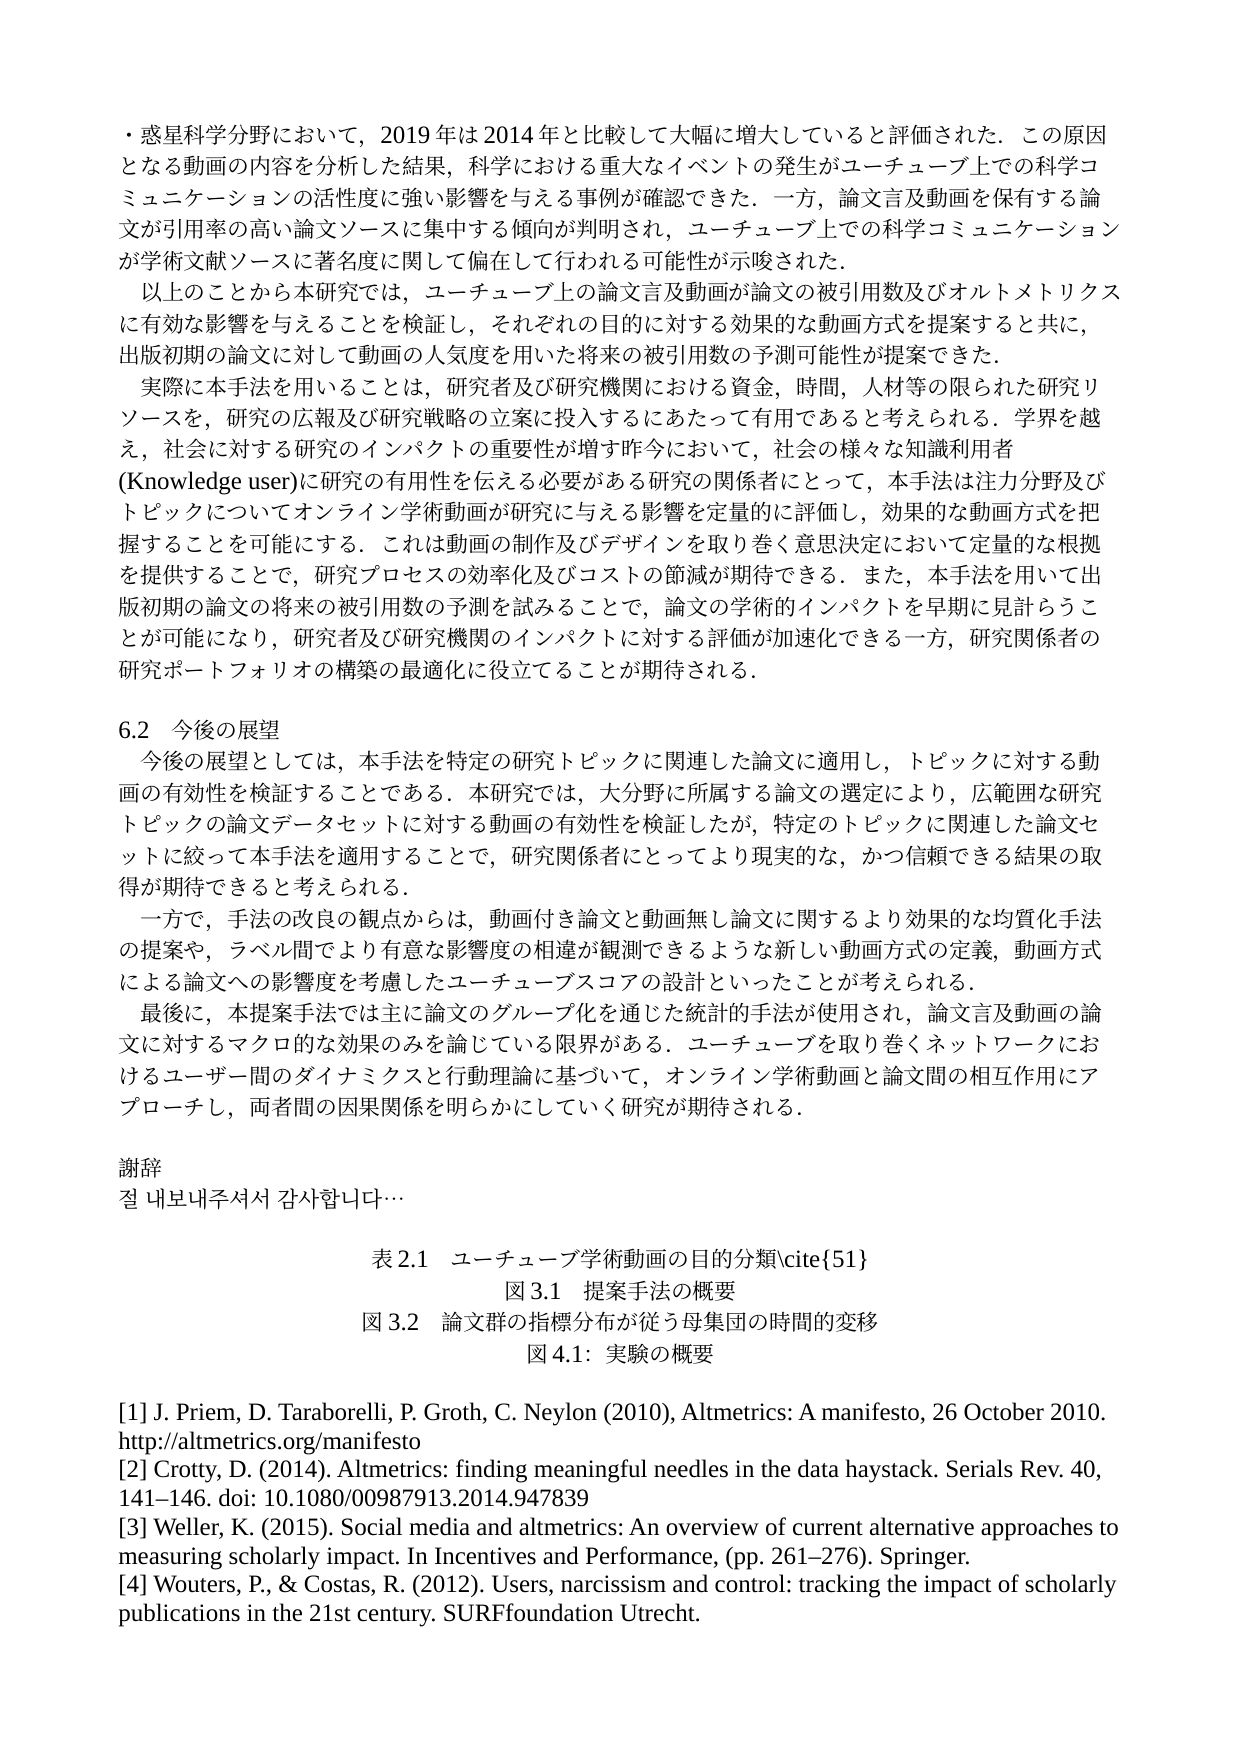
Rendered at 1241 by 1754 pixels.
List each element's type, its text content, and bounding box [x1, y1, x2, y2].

text 図3.2 論文群の指標分布が従う母集団の時間的変移 [118, 1305, 1122, 1337]
text [2] Crotty, D. (2014). Altmetrics: finding meaningful needles in the data haystack. Serials Rev. 40, 141–146. doi: 10.1080/00987913.2014.947839 [118, 1454, 1122, 1512]
text 謝辞 [118, 1151, 1122, 1182]
text 以上のことから本研究では，ユーチューブ上の論文言及動画が論文の被引用数及びオルトメトリクスに有効な影響を与えることを検証し，それぞれの目的に対する効果的な動画方式を提案すると共に，出版初期の論文に対して動画の人気度を用いた将来の被引用数の予測可能性が提案できた． [118, 275, 1122, 370]
text ・惑星科学分野において，2019年は2014年と比較して大幅に増大していると評価された．この原因となる動画の内容を分析した結果，科学における重大なイベントの発生がユーチューブ上での科学コミュニケーションの活性度に強い影響を与える事例が確認できた．一方，論文言及動画を保有する論文が引用率の高い論文ソースに集中する傾向が判明され，ユーチューブ上での科学コミュニケーションが学術文献ソースに著名度に関して偏在して行われる可能性が示唆された． [118, 118, 1122, 275]
text 6.2 今後の展望 [118, 713, 1122, 744]
text 절 내보내주셔서 감사합니다… [118, 1182, 1122, 1214]
text 実際に本手法を用いることは，研究者及び研究機関における資金，時間，人材等の限られた研究リソースを，研究の広報及び研究戦略の立案に投入するにあたって有用であると考えられる．学界を越え，社会に対する研究のインパクトの重要性が増す昨今において，社会の様々な知識利用者(Knowledge user)に研究の有用性を伝える必要がある研究の関係者にとって，本手法は注力分野及びトピックについてオンライン学術動画が研究に与える影響を定量的に評価し，効果的な動画方式を把握することを可能にする．これは動画の制作及びデザインを取り巻く意思決定において定量的な根拠を提供することで，研究プロセスの効率化及びコストの節減が期待できる．また，本手法を用いて出版初期の論文の将来の被引用数の予測を試みることで，論文の学術的インパクトを早期に見計らうことが可能になり，研究者及び研究機関のインパクトに対する評価が加速化できる一方，研究関係者の研究ポートフォリオの構築の最適化に役立てることが期待される． [118, 370, 1122, 684]
text [3] Weller, K. (2015). Social media and altmetrics: An overview of current alternative approaches to measuring scholarly impact. In Incentives and Performance, (pp. 261–276). Springer. [118, 1512, 1122, 1569]
text 図3.1 提案手法の概要 [118, 1274, 1122, 1305]
text [4] Wouters, P., & Costas, R. (2012). Users, narcissism and control: tracking the impact of scholarly publications in the 21st century. SURFfoundation Utrecht. [118, 1569, 1122, 1627]
text 一方で，手法の改良の観点からは，動画付き論文と動画無し論文に関するより効果的な均質化手法の提案や，ラベル間でより有意な影響度の相違が観測できるような新しい動画方式の定義，動画方式による論文への影響度を考慮したユーチューブスコアの設計といったことが考えられる． [118, 902, 1122, 996]
text 表2.1 ユーチューブ学術動画の目的分類\cite{51} [118, 1242, 1122, 1274]
text 最後に，本提案手法では主に論文のグループ化を通じた統計的手法が使用され，論文言及動画の論文に対するマクロ的な効果のみを論じている限界がある．ユーチューブを取り巻くネットワークにおけるユーザー間のダイナミクスと行動理論に基づいて，オンライン学術動画と論文間の相互作用にアプローチし，両者間の因果関係を明らかにしていく研究が期待される． [118, 996, 1122, 1122]
text 図4.1：実験の概要 [118, 1337, 1122, 1368]
text [1] J. Priem, D. Taraborelli, P. Groth, C. Neylon (2010), Altmetrics: A manifesto, 26 October 2010. http://altmetrics.org/manifesto [118, 1397, 1122, 1454]
text 今後の展望としては，本手法を特定の研究トピックに関連した論文に適用し，トピックに対する動画の有効性を検証することである．本研究では，大分野に所属する論文の選定により，広範囲な研究トピックの論文データセットに対する動画の有効性を検証したが，特定のトピックに関連した論文セットに絞って本手法を適用することで，研究関係者にとってより現実的な，かつ信頼できる結果の取得が期待できると考えられる． [118, 744, 1122, 902]
